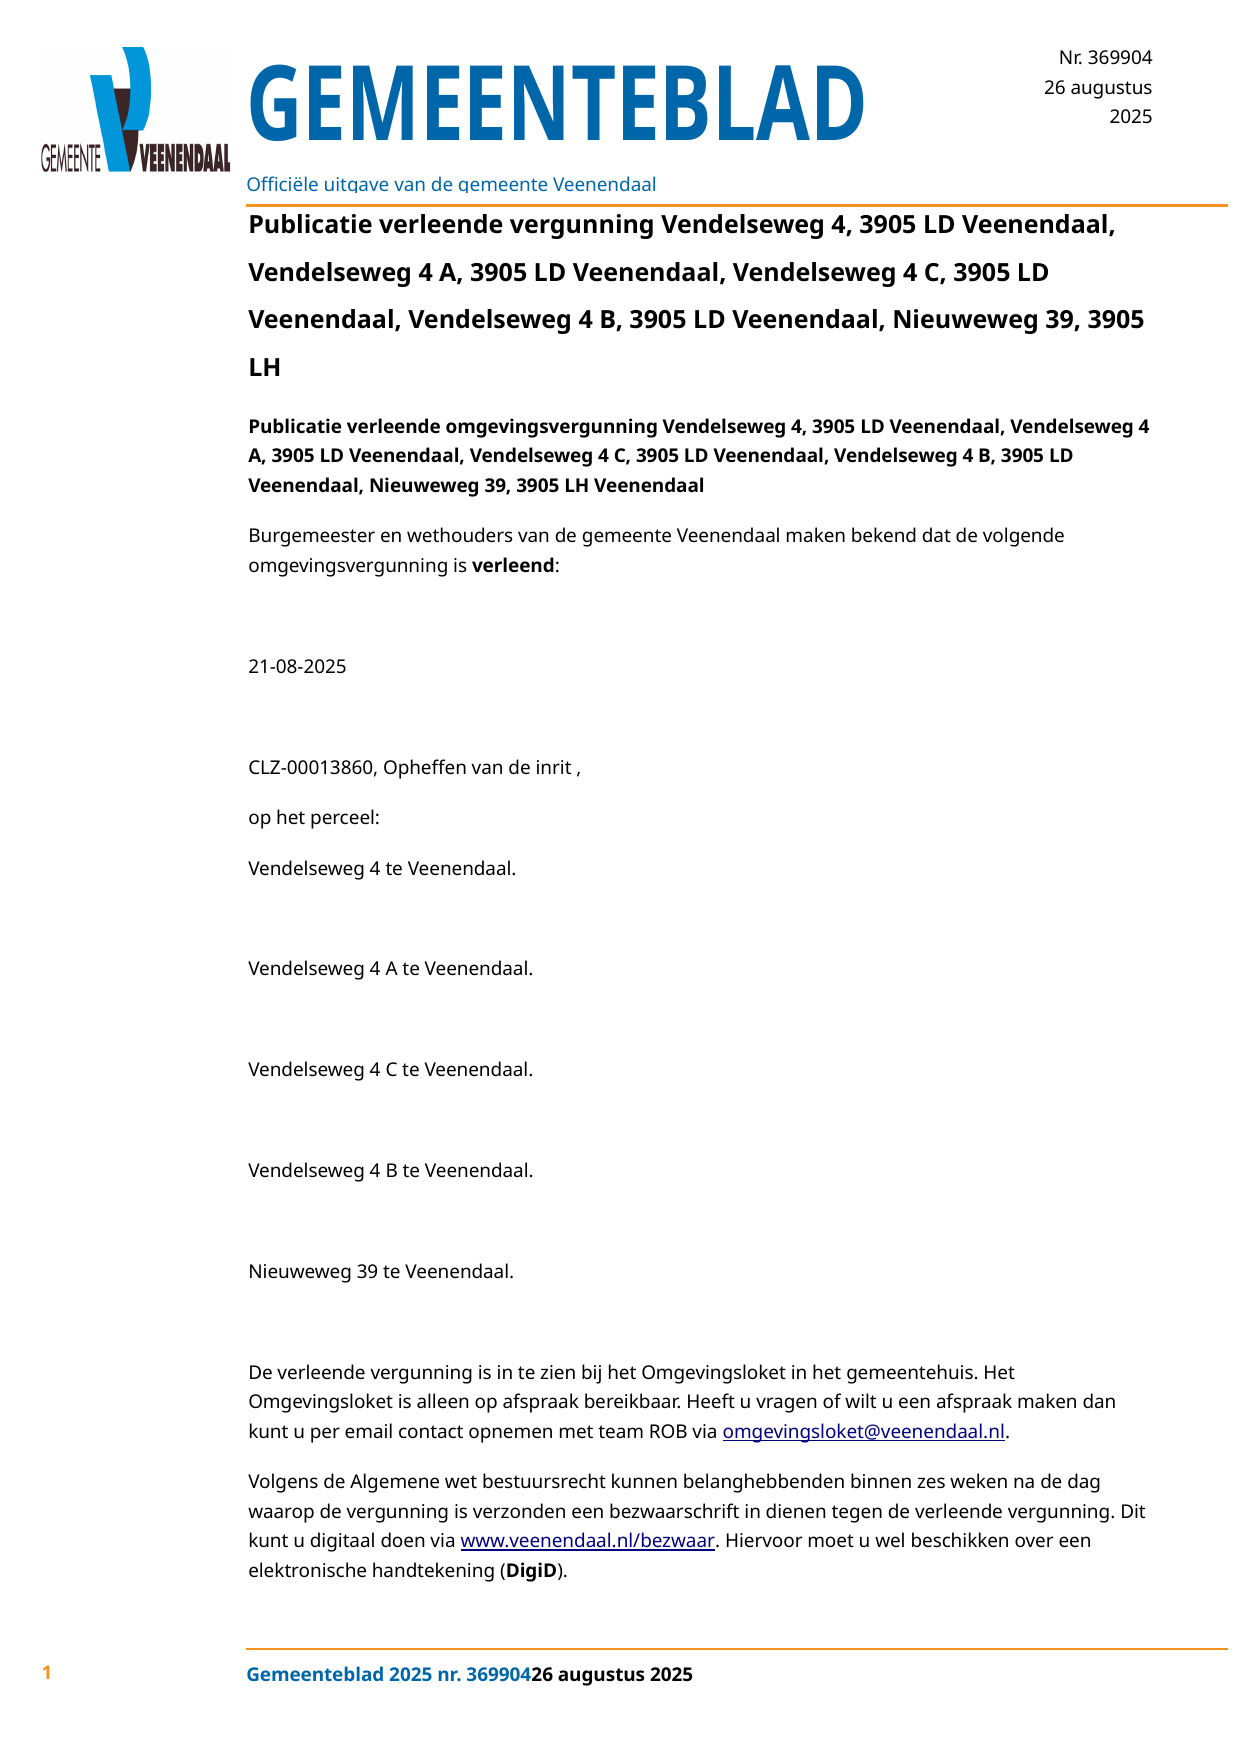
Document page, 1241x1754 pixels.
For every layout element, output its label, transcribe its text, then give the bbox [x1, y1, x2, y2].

text Vendelseweg 4 te Veenendaal. [248, 855, 1152, 881]
text Vendelseweg 4 B te Veenendaal. [248, 1157, 1152, 1183]
text CLZ-00013860, Opheffen van de inrit , [248, 754, 1152, 780]
text Vendelseweg 4 C te Veenendaal. [248, 1056, 1152, 1082]
text Publicatie verleende vergunning Vendelseweg 4, 3905 LD Veenendaal, Vendelseweg 4 A, 3905 LD Veenendaal, Vendelseweg 4 C, 3905 LD Veenendaal, Vendelseweg 4 B, 3905 LD Veenendaal, Nieuweweg 39, 3905 LH [248, 207, 1152, 384]
text De verleende vergunning is in te zien bij het Omgevingsloket in het gemeentehuis. Het Omgevingsloket is alleen op afspraak bereikbaar. Heeft u vragen of wilt u een afspraak maken dan kunt u per email contact opnemen met team ROB via omgevingsloket@veenendaal.nl. [248, 1359, 1152, 1444]
text Burgemeester en wethouders van de gemeente Veenendaal maken bekend dat de volgende omgevingsvergunning is verleend: [248, 523, 1152, 578]
picture [123, 47, 231, 172]
text 21-08-2025 [248, 653, 1152, 679]
text Publicatie verleende omgevingsvergunning Vendelseweg 4, 3905 LD Veenendaal, Vendelseweg 4 A, 3905 LD Veenendaal, Vendelseweg 4 C, 3905 LD Veenendaal, Vendelseweg 4 B, 3905 LD Veenendaal, Nieuweweg 39, 3905 LH Veenendaal [248, 413, 1152, 498]
text Volgens de Algemene wet bestuursrecht kunnen belanghebbenden binnen zes weken na de dag waarop de vergunning is verzonden een bezwaarschrift in dienen tegen de verleende vergunning. Dit kunt u digitaal doen via www.veenendaal.nl/bezwaar. Hiervoor moet u wel beschikken over een elektronische handtekening (DigiD). [248, 1468, 1152, 1583]
text Vendelseweg 4 A te Veenendaal. [248, 956, 1152, 981]
text Nieuweweg 39 te Veenendaal. [248, 1258, 1152, 1284]
text op het perceel: [248, 804, 1152, 830]
picture [41, 47, 130, 172]
